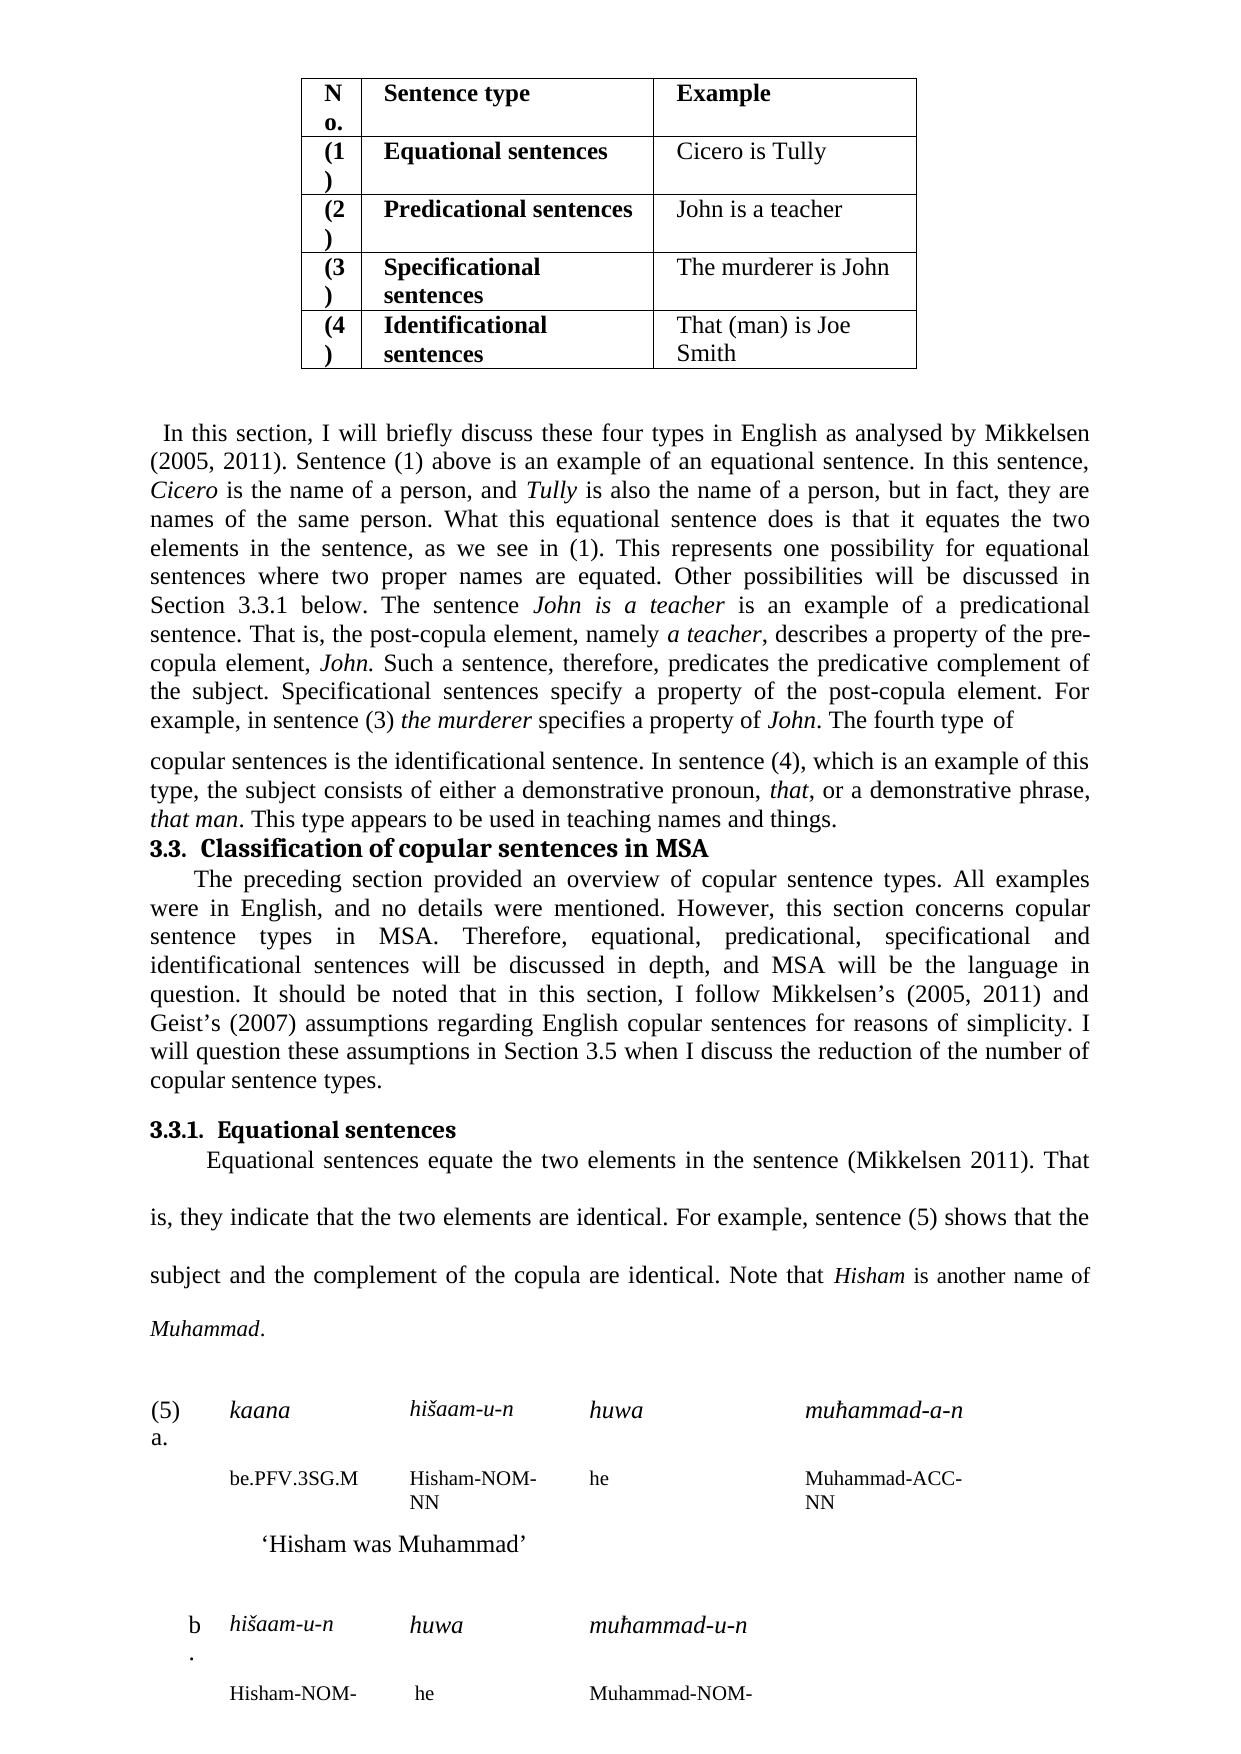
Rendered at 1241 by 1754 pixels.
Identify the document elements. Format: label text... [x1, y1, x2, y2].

subtitle Classification of copular sentences in MSA [150, 833, 1123, 864]
table_cell be.PFV.3SG.M [205, 1451, 373, 1514]
table_cell Hisham-NOM- [207, 1666, 387, 1723]
table_cell Identificational sentences [362, 311, 653, 368]
table_cell ‘Hisham was Muhammad’ [205, 1514, 567, 1559]
table_cell [119, 1451, 205, 1514]
table_cell Hisham-NOM-NN [373, 1451, 567, 1514]
table_header Example [654, 79, 916, 136]
table_cell (3) [302, 253, 361, 310]
subtitle Equational sentences [150, 1116, 1123, 1145]
table_cell he [387, 1666, 515, 1723]
table_cell That (man) is Joe Smith [654, 311, 916, 368]
table_header Sentence type [362, 79, 653, 136]
table_header muħammad-u-n [515, 1611, 792, 1666]
table_header hišaam-u-n [373, 1396, 567, 1451]
table_cell (2) [302, 195, 361, 252]
table_header No. [302, 79, 361, 136]
table_cell [156, 1666, 207, 1723]
text In this section, I will briefly discuss these four types in English as analysed by Mikkelsen (2005, 2011). Sentence (1) above is an example of an equational sentence. In this sentence, Cicero is the name of a person, and Tully is also the name of a person, but in fact, they are names of the same person. What this equational sentence does is that it equates the two elements in the sentence, as we see in (1). This represents one possibility for equational sentences where two proper names are equated. Other possibilities will be discussed in Section 3.3.1 below. The sentence John is a teacher is an example of a predicational sentence. That is, the post-copula element, namely a teacher, describes a property of the pre- copula element, John. Such a sentence, therefore, predicates the predicative complement of the subject. Specificational sentences specify a property of the post-copula element. For example, in sentence (3) the murderer specifies a property of John. The fourth type of [150, 418, 1091, 734]
text Equational sentences equate the two elements in the sentence (Mikkelsen 2011). That is, they indicate that the two elements are identical. For example, sentence (5) shows that the subject and the complement of the copula are identical. Note that Hisham is another name of Muhammad. [150, 1145, 1091, 1341]
text The preceding section provided an overview of copular sentence types. All examples were in English, and no details were mentioned. However, this section concerns copular sentence types in MSA. Therefore, equational, predicational, specificational and identificational sentences will be discussed in depth, and MSA will be the language in question. It should be noted that in this section, I follow Mikkelsen’s (2005, 2011) and Geist’s (2007) assumptions regarding English copular sentences for reasons of simplicity. I will question these assumptions in Section 3.5 when I discuss the reduction of the number of copular sentence types. [150, 864, 1091, 1094]
table_cell John is a teacher [654, 195, 916, 252]
table_header (5) a. [119, 1396, 205, 1451]
table_header muħammad-a-n [713, 1396, 1002, 1451]
text copular sentences is the identificational sentence. In sentence (4), which is an example of this type, the subject consists of either a demonstrative pronoun, that, or a demonstrative phrase, that man. This type appears to be used in teaching names and things. [150, 746, 1091, 833]
table_cell (1) [302, 137, 361, 194]
table_cell Muhammad-NOM- [515, 1666, 792, 1723]
table_cell (4) [302, 311, 361, 368]
table_header hišaam-u-n [207, 1611, 387, 1666]
table_header b. [156, 1611, 207, 1666]
table_cell Cicero is Tully [654, 137, 916, 194]
table_header huwa [567, 1396, 713, 1451]
table_cell The murderer is John [654, 253, 916, 310]
table_cell [713, 1514, 1002, 1559]
table_cell Muhammad-ACC-NN [713, 1451, 1002, 1514]
table_cell Specificational sentences [362, 253, 653, 310]
table_header huwa [387, 1611, 515, 1666]
table_cell he [567, 1451, 713, 1514]
table_cell Equational sentences [362, 137, 653, 194]
table_cell [567, 1514, 713, 1559]
table_cell [119, 1514, 205, 1559]
table_header kaana [205, 1396, 373, 1451]
table_cell Predicational sentences [362, 195, 653, 252]
